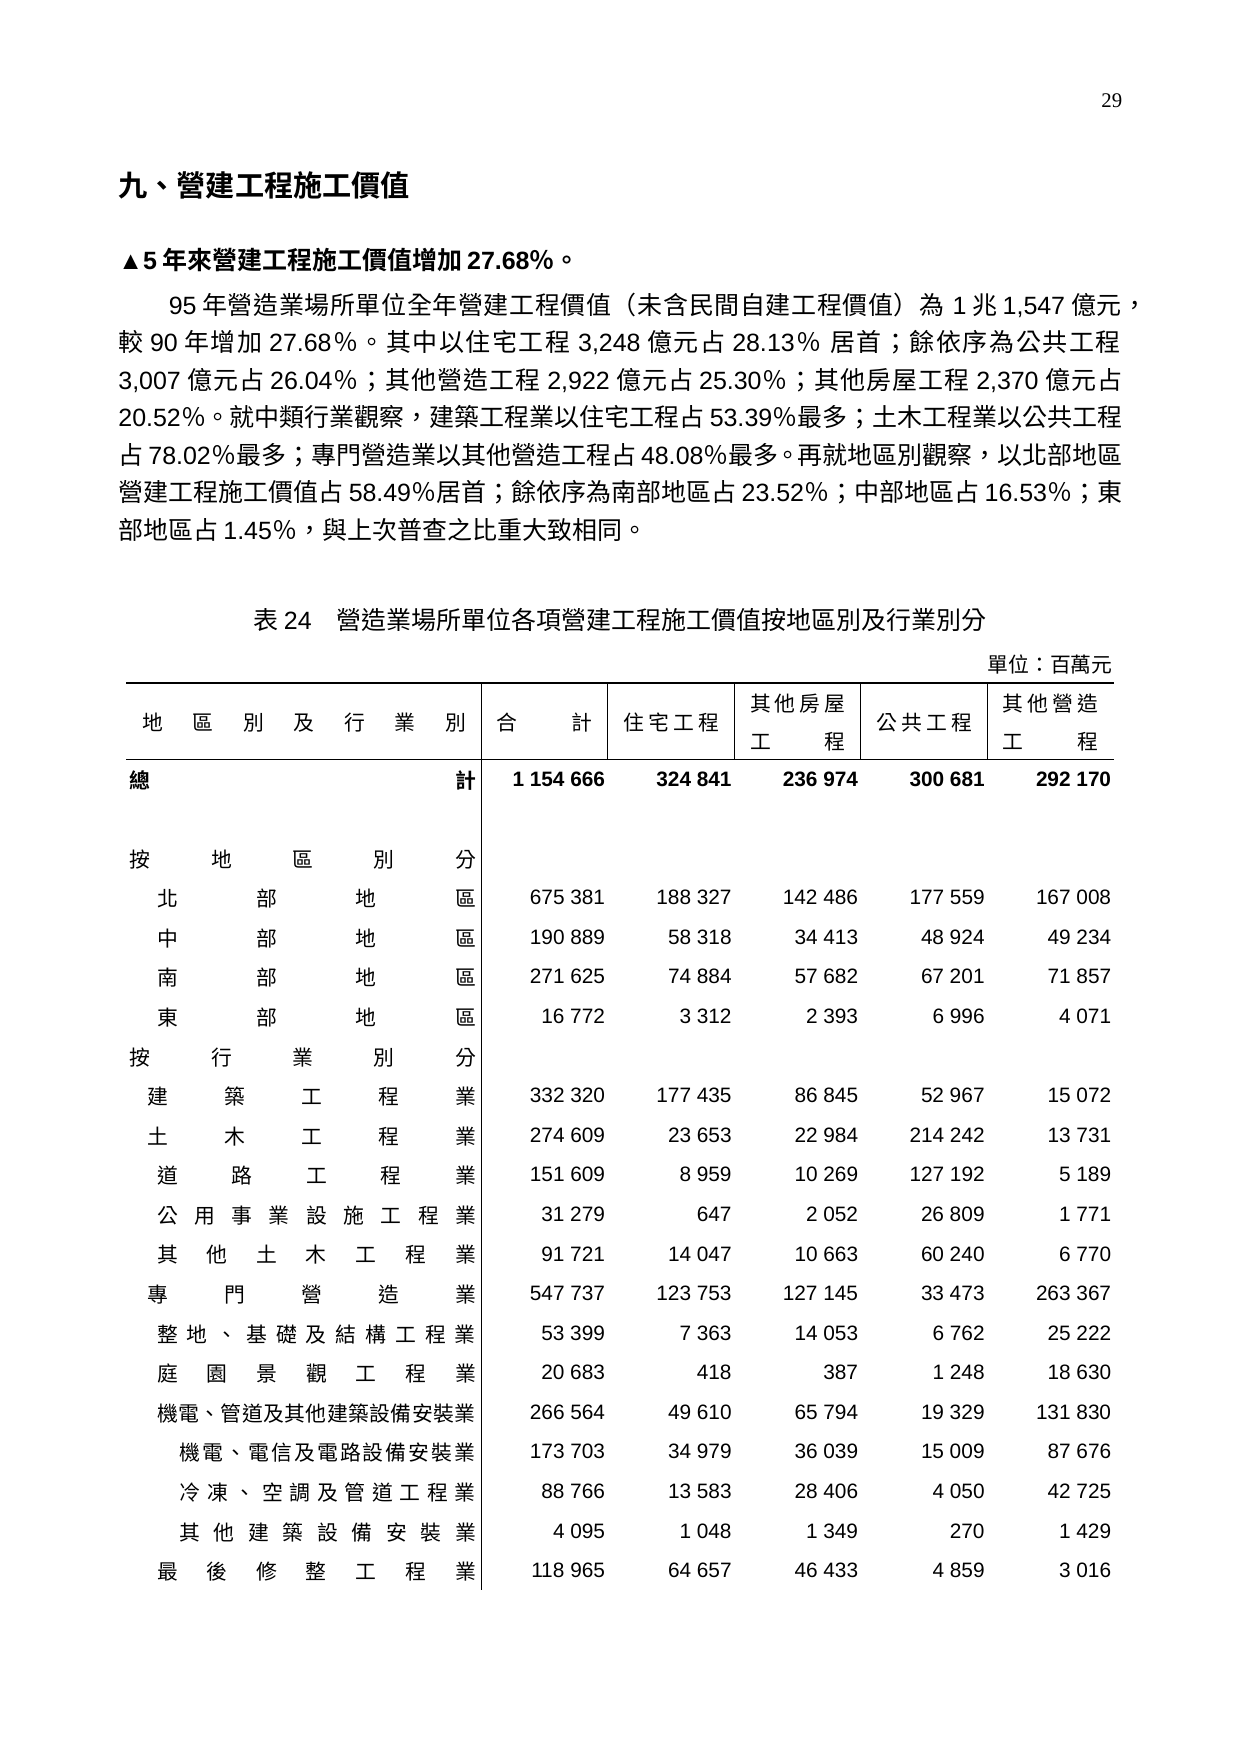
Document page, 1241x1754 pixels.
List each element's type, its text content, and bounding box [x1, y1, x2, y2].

table_cell 214 242 [861, 1115, 987, 1155]
table_cell 34 413 [734, 918, 861, 957]
table_cell 中部地區 [126, 918, 481, 957]
table_cell 49 234 [987, 918, 1114, 957]
table_cell 271 625 [482, 957, 608, 997]
table_cell 1 771 [987, 1195, 1114, 1234]
text ▲5年來營建工程施工價值增加27.68％。 [118, 239, 1122, 277]
table_cell 36 039 [734, 1432, 861, 1472]
table_cell 4 859 [861, 1551, 987, 1590]
table_cell 34 979 [608, 1432, 734, 1472]
table_cell 10 663 [734, 1234, 861, 1274]
table_cell 127 192 [861, 1155, 987, 1194]
table_cell 64 657 [608, 1551, 734, 1590]
table_cell 71 857 [987, 957, 1114, 997]
table_cell 15 009 [861, 1432, 987, 1472]
table_cell 2 393 [734, 997, 861, 1036]
table_cell 總計 [126, 760, 481, 799]
table_cell [482, 1036, 608, 1076]
table_cell 263 367 [987, 1274, 1114, 1313]
table_cell 23 653 [608, 1115, 734, 1155]
table_cell 48 924 [861, 918, 987, 957]
text 表24 營造業場所單位各項營建工程施工價值按地區別及行業別分 [118, 599, 1122, 637]
table_cell [482, 838, 608, 878]
table_cell 3 016 [987, 1551, 1114, 1590]
table_cell 387 [734, 1353, 861, 1392]
text 95年營造業場所單位全年營建工程價值（未含民間自建工程價值）為 1兆1,547億元，較90年增加27.68％。其中以住宅工程3,248億元占28.13％ 居首；餘依序為公共工程3,007億元占26.04％；其他營造工程2,922億元占25.30％；其他房屋工程2,370億元占20.52％。就中類行業觀察，建築工程業以住宅工程占53.39％最多；土木工程業以公共工程占78.02％最多；專門營造業以其他營造工程占48.08％最多。再就地區別觀察，以北部地區營建工程施工價值占58.49％居首；餘依序為南部地區占23.52％；中部地區占16.53％；東部地區占1.45％，與上次普查之比重大致相同。 [118, 284, 1122, 547]
table_cell [734, 838, 861, 878]
table_cell 4 095 [482, 1511, 608, 1551]
table_cell 6 996 [861, 997, 987, 1036]
table_cell 6 762 [861, 1313, 987, 1353]
table_cell 418 [608, 1353, 734, 1392]
table_cell 4 050 [861, 1472, 987, 1511]
table_cell 1 349 [734, 1511, 861, 1551]
table_cell 88 766 [482, 1472, 608, 1511]
table_cell 22 984 [734, 1115, 861, 1155]
table_cell 冷凍、空調及管道工程業 [126, 1472, 481, 1511]
table_cell 190 889 [482, 918, 608, 957]
table_cell 8 959 [608, 1155, 734, 1194]
table_cell 16 772 [482, 997, 608, 1036]
table_cell 土木工程業 [126, 1115, 481, 1155]
table_cell 按行業別分 [126, 1036, 481, 1076]
table_cell 15 072 [987, 1076, 1114, 1115]
table_cell 647 [608, 1195, 734, 1234]
table_cell 33 473 [861, 1274, 987, 1313]
table_cell [126, 799, 481, 838]
table_cell 53 399 [482, 1313, 608, 1353]
table_cell 118 965 [482, 1551, 608, 1590]
table_cell 675 381 [482, 878, 608, 917]
table_cell 188 327 [608, 878, 734, 917]
table_cell 6 770 [987, 1234, 1114, 1274]
table_cell 1 154 666 [482, 760, 608, 799]
table_cell 建築工程業 [126, 1076, 481, 1115]
table_cell 127 145 [734, 1274, 861, 1313]
table_cell 3 312 [608, 997, 734, 1036]
table_cell [608, 838, 734, 878]
table_cell 123 753 [608, 1274, 734, 1313]
table_cell [987, 838, 1114, 878]
table_cell 142 486 [734, 878, 861, 917]
table_cell 87 676 [987, 1432, 1114, 1472]
table_cell 324 841 [608, 760, 734, 799]
table_cell 91 721 [482, 1234, 608, 1274]
table_cell 177 559 [861, 878, 987, 917]
table_cell [734, 799, 861, 838]
table_cell 14 047 [608, 1234, 734, 1274]
table_cell 131 830 [987, 1393, 1114, 1432]
table_cell 173 703 [482, 1432, 608, 1472]
table_cell 道路工程業 [126, 1155, 481, 1194]
table_cell 65 794 [734, 1393, 861, 1432]
table_cell 18 630 [987, 1353, 1114, 1392]
table_cell 74 884 [608, 957, 734, 997]
table_cell 1 429 [987, 1511, 1114, 1551]
table_cell 公用事業設施工程業 [126, 1195, 481, 1234]
table_cell 26 809 [861, 1195, 987, 1234]
table_cell 52 967 [861, 1076, 987, 1115]
table_cell 25 222 [987, 1313, 1114, 1353]
table_cell 266 564 [482, 1393, 608, 1432]
text 九、營建工程施工價值 [118, 146, 1122, 221]
table_cell 28 406 [734, 1472, 861, 1511]
table_cell [482, 799, 608, 838]
table_cell [987, 1036, 1114, 1076]
table_cell 60 240 [861, 1234, 987, 1274]
table_cell 其他建築設備安裝業 [126, 1511, 481, 1551]
table_cell 13 583 [608, 1472, 734, 1511]
table_cell 274 609 [482, 1115, 608, 1155]
table_cell 151 609 [482, 1155, 608, 1194]
table_cell 547 737 [482, 1274, 608, 1313]
table_header 其他營造 工程 [988, 684, 1114, 759]
table_cell 20 683 [482, 1353, 608, 1392]
table_cell 300 681 [861, 760, 987, 799]
table_cell 按地區別分 [126, 838, 481, 878]
table_cell 10 269 [734, 1155, 861, 1194]
table_cell 東部地區 [126, 997, 481, 1036]
table_cell 19 329 [861, 1393, 987, 1432]
table_cell [861, 799, 987, 838]
table_cell 42 725 [987, 1472, 1114, 1511]
table_cell 14 053 [734, 1313, 861, 1353]
table_cell 86 845 [734, 1076, 861, 1115]
table_cell [734, 1036, 861, 1076]
table_cell 49 610 [608, 1393, 734, 1432]
table_cell 5 189 [987, 1155, 1114, 1194]
table_cell 庭園景觀工程業 [126, 1353, 481, 1392]
text 單位：百萬元 [118, 644, 1112, 682]
table_cell 332 320 [482, 1076, 608, 1115]
table_cell 北部地區 [126, 878, 481, 917]
table_cell 南部地區 [126, 957, 481, 997]
table_cell 其他土木工程業 [126, 1234, 481, 1274]
table_cell 1 248 [861, 1353, 987, 1392]
table_cell 13 731 [987, 1115, 1114, 1155]
table_cell 270 [861, 1511, 987, 1551]
table_header 地區別及行業別 [126, 684, 481, 759]
table_cell 67 201 [861, 957, 987, 997]
table_cell 機電、電信及電路設備安裝業 [126, 1432, 481, 1472]
table_cell 2 052 [734, 1195, 861, 1234]
table_header 住宅工程 [608, 684, 734, 759]
table_cell 46 433 [734, 1551, 861, 1590]
table_cell [861, 838, 987, 878]
table_cell [987, 799, 1114, 838]
table_cell 31 279 [482, 1195, 608, 1234]
table_cell 機電、管道及其他建築設備安裝業 [126, 1393, 481, 1432]
table_cell 58 318 [608, 918, 734, 957]
table_cell 7 363 [608, 1313, 734, 1353]
table_cell 最後修整工程業 [126, 1551, 481, 1590]
table_cell 236 974 [734, 760, 861, 799]
table_cell [608, 799, 734, 838]
table_cell [608, 1036, 734, 1076]
table_cell 292 170 [987, 760, 1114, 799]
table_cell 整地、基礎及結構工程業 [126, 1313, 481, 1353]
table_header 其他房屋 工程 [735, 684, 860, 759]
table_cell 1 048 [608, 1511, 734, 1551]
table_cell 57 682 [734, 957, 861, 997]
table_cell 專門營造業 [126, 1274, 481, 1313]
table_header 公共工程 [861, 684, 987, 759]
table_cell 4 071 [987, 997, 1114, 1036]
table_cell [861, 1036, 987, 1076]
table_cell 167 008 [987, 878, 1114, 917]
table_header 合計 [482, 684, 607, 759]
table_cell 177 435 [608, 1076, 734, 1115]
